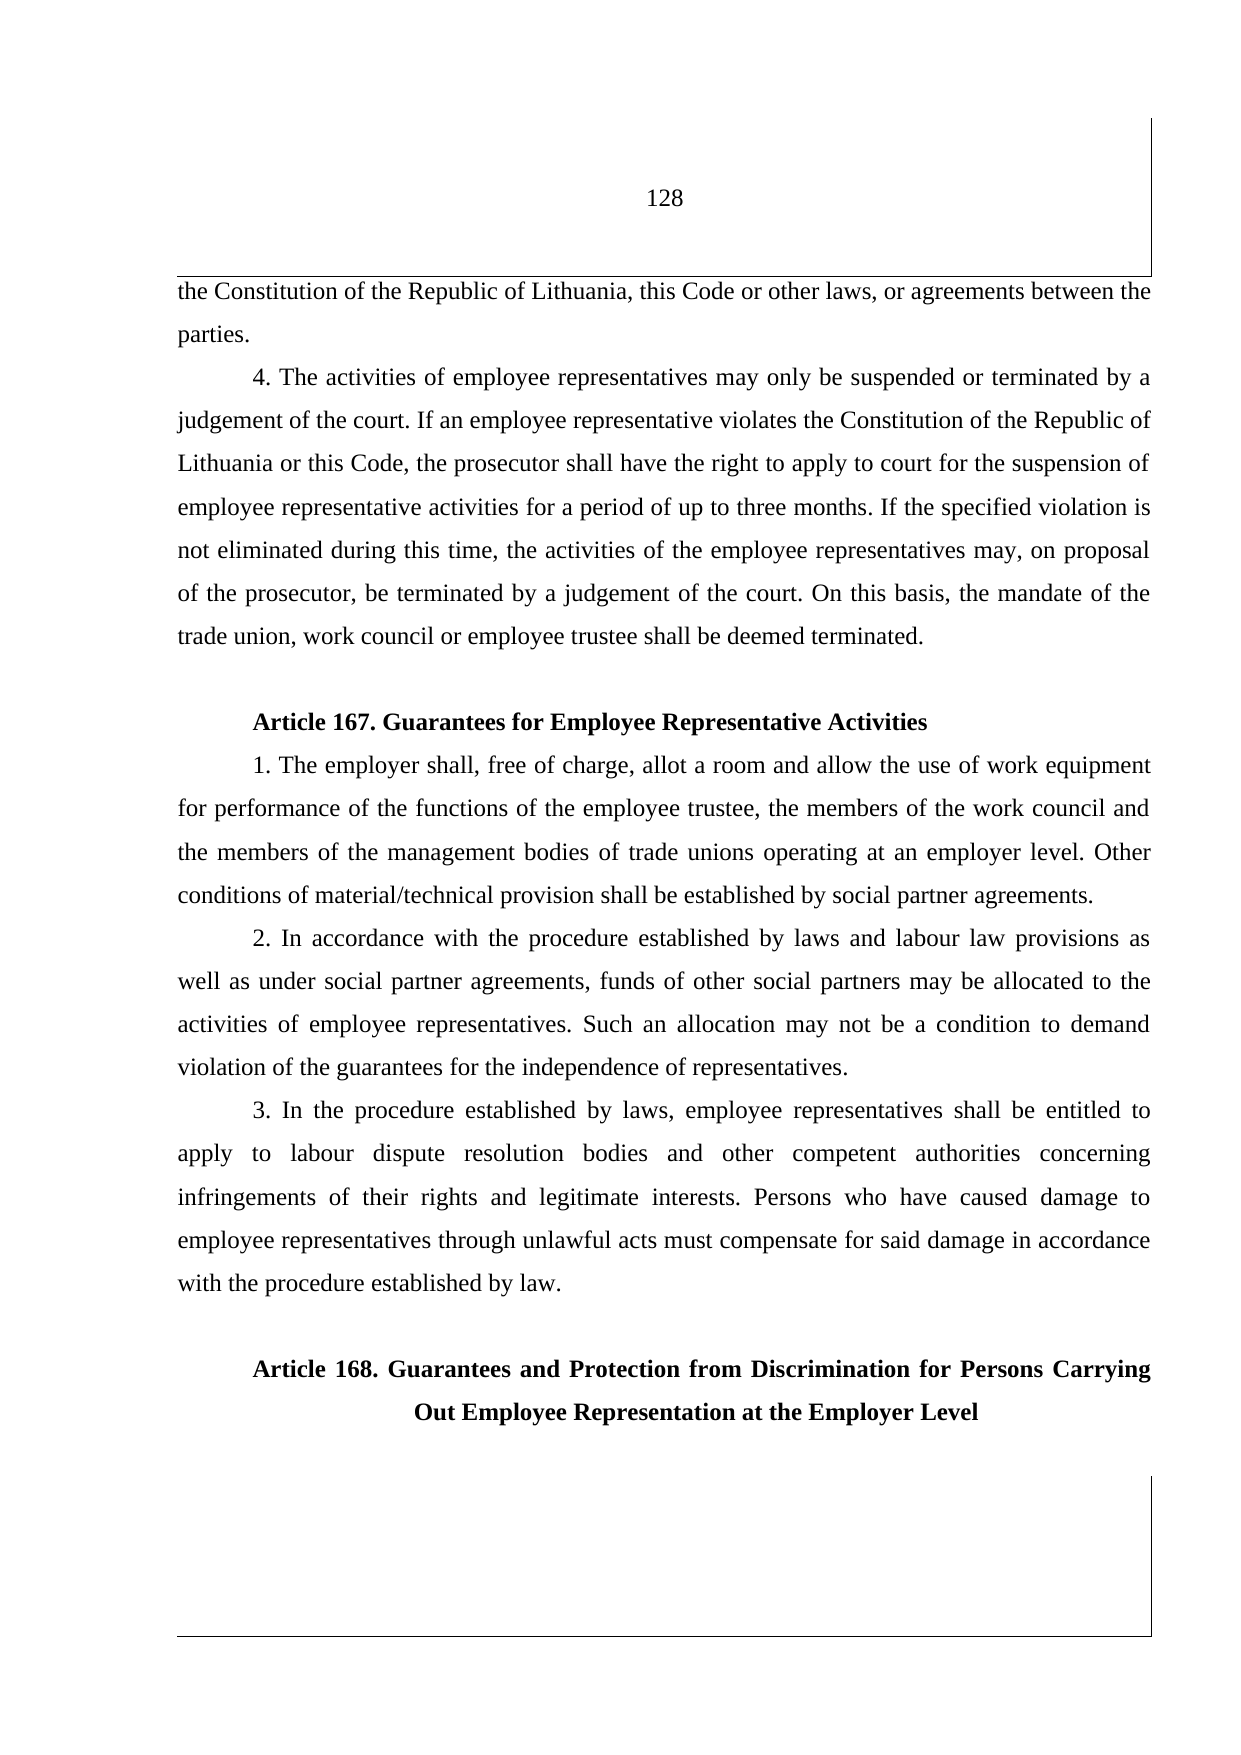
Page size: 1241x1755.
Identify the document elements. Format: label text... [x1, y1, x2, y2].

text 1. The employer shall, free of charge, allot a room and allow the use of work equipment for performance of the functions of the employee trustee, the members of the work council and the members of the management bodies of trade unions operating at an employer level. Other conditions of material/technical provision shall be established by social partner agreements. [177, 750, 1152, 908]
text Article 168. Guarantees and Protection from Discrimination for Persons Carrying Out Employee Representation at the Employer Level [252, 1354, 1152, 1426]
text Article 167. Guarantees for Employee Representative Activities [177, 707, 1152, 736]
text 2. In accordance with the procedure established by laws and labour law provisions as well as under social partner agreements, funds of other social partners may be allocated to the activities of employee representatives. Such an allocation may not be a condition to demand violation of the guarantees for the independence of representatives. [177, 923, 1152, 1081]
text 4. The activities of employee representatives may only be suspended or terminated by a judgement of the court. If an employee representative violates the Constitution of the Republic of Lithuania or this Code, the prosecutor shall have the right to apply to court for the suspension of employee representative activities for a period of up to three months. If the specified violation is not eliminated during this time, the activities of the employee representatives may, on proposal of the prosecutor, be terminated by a judgement of the court. On this basis, the mandate of the trade union, work council or employee trustee shall be deemed terminated. [177, 362, 1152, 650]
text 3. In the procedure established by laws, employee representatives shall be entitled to apply to labour dispute resolution bodies and other competent authorities concerning infringements of their rights and legitimate interests. Persons who have caused damage to employee representatives through unlawful acts must compensate for said damage in accordance with the procedure established by law. [177, 1095, 1152, 1297]
text the Constitution of the Republic of Lithuania, this Code or other laws, or agreements between the parties. [177, 276, 1152, 348]
